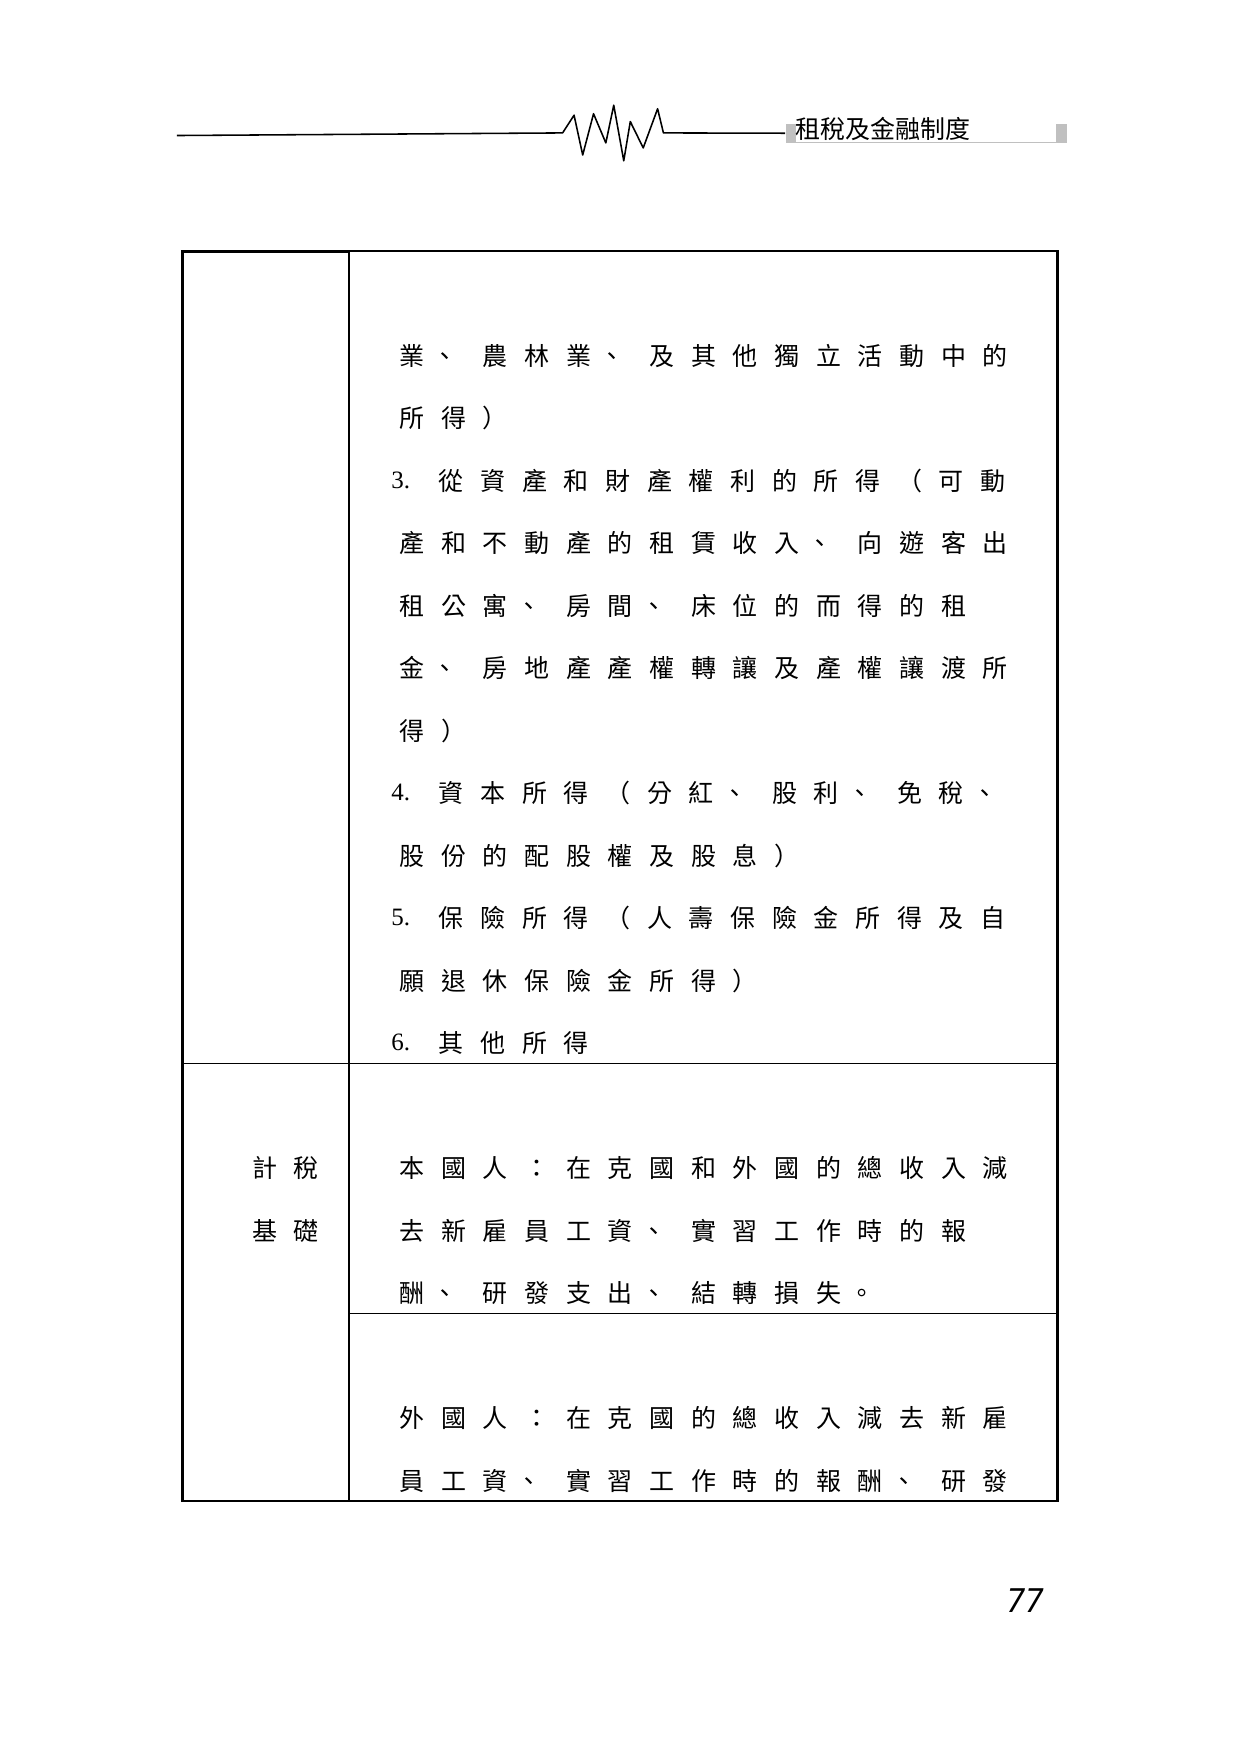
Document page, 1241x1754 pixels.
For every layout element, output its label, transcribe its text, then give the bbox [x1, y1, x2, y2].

table_cell 業、農林業、及其他獨立活動中的所得） 3. 從資產和財產權利的所得（可動產和不動產的租賃收入、向遊客出租公寓、房間、床位的而得的租金、房地產產權轉讓及產權讓渡所得） 4. 資本所得（分紅、股利、免稅、股份的配股權及股息） 5. 保險所得（人壽保險金所得及自願退休保險金所得） 6. 其他所得 [350, 252, 1056, 1063]
table_cell 計稅基礎 [184, 1064, 348, 1500]
table_cell 本國人：在克國和外國的總收入減去新雇員工資、實習工作時的報酬、研發支出、結轉損失。 [350, 1064, 1056, 1313]
table_header [184, 253, 348, 1063]
table_cell 外國人：在克國的總收入減去新雇員工資、實習工作時的報酬、研發 [350, 1314, 1056, 1500]
